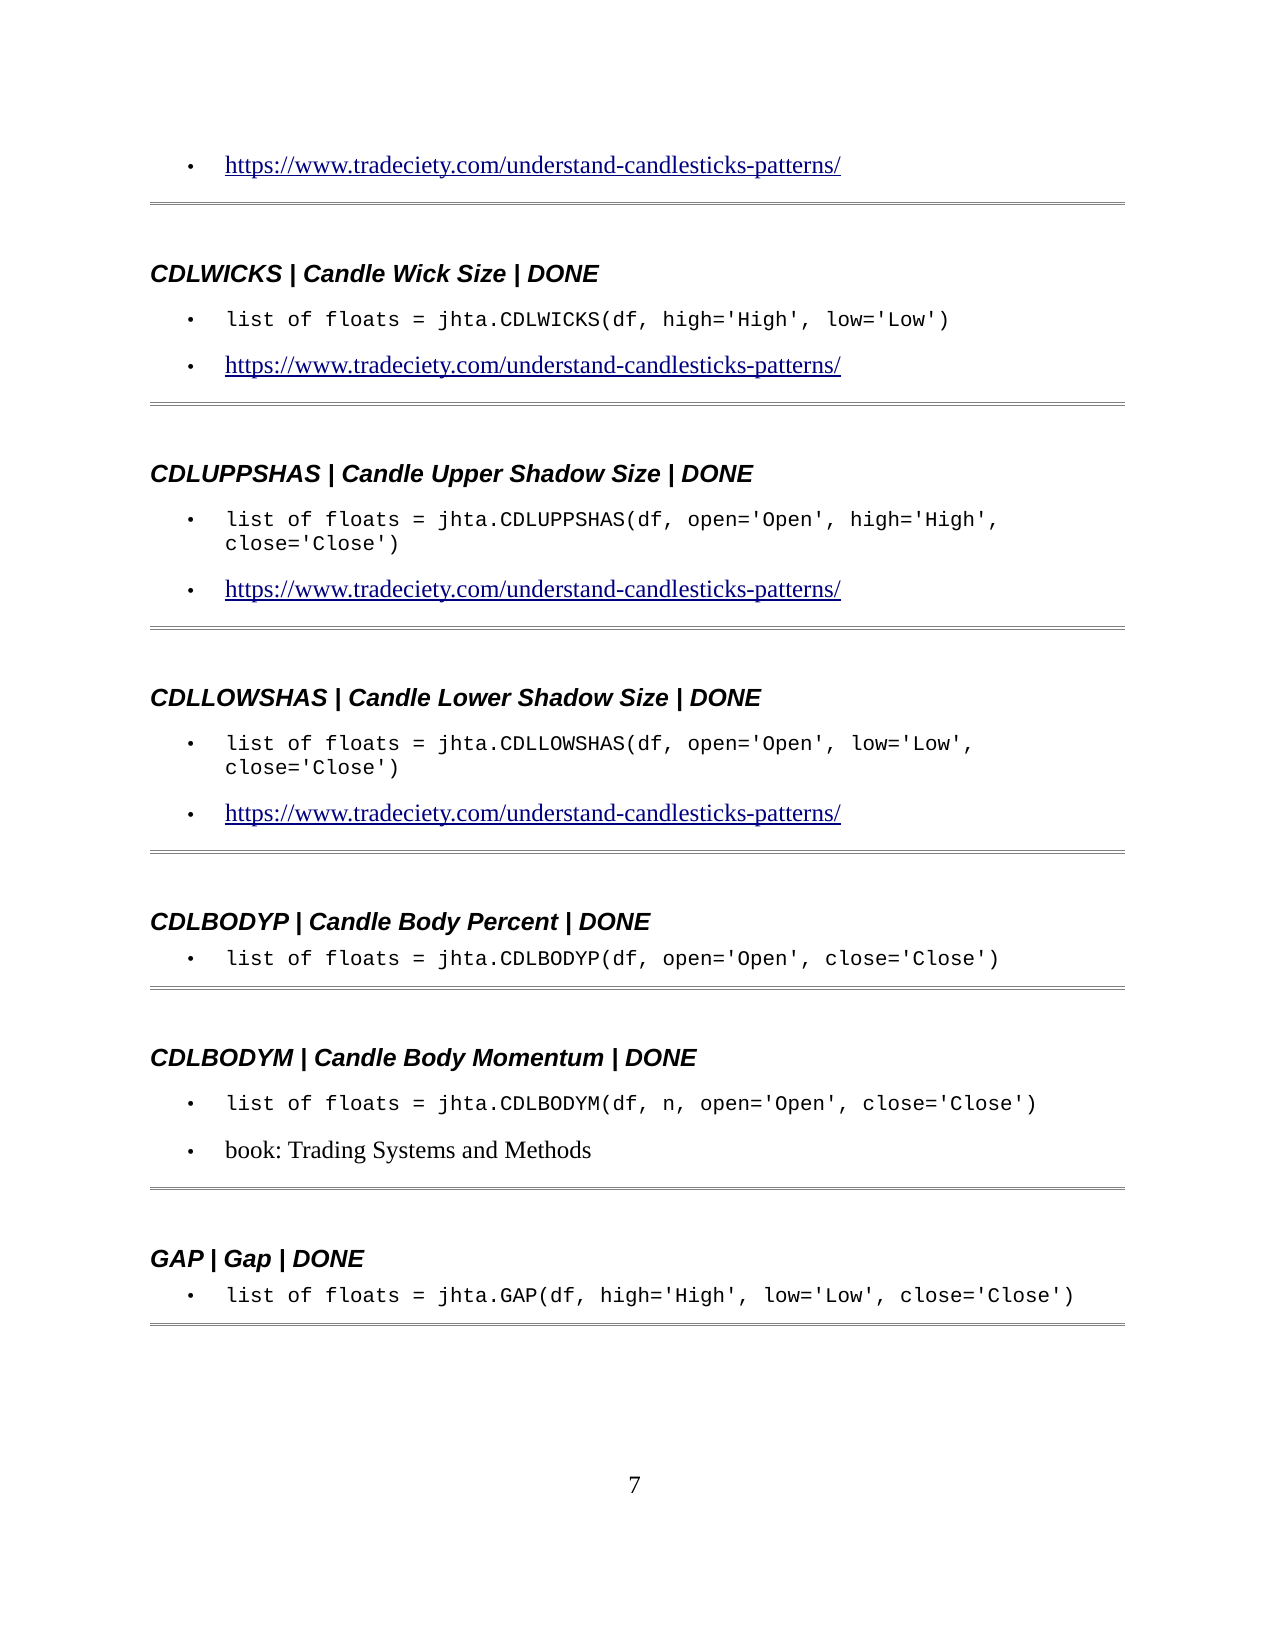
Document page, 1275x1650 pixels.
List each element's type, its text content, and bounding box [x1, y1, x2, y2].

subtitle CDLBODYP | Candle Body Percent | DONE [150, 907, 1125, 936]
subtitle CDLWICKS | Candle Wick Size | DONE [150, 259, 1125, 287]
subtitle GAP | Gap | DONE [150, 1244, 1125, 1272]
subtitle CDLLOWSHAS | Candle Lower Shadow Size | DONE [150, 683, 1125, 712]
list https://www.tradeciety.com/understand-candlesticks-patterns/ [187, 798, 1125, 827]
list list of floats = jhta.CDLUPPSHAS(df, open='Open', high='High', close='Close') [187, 509, 1125, 557]
list https://www.tradeciety.com/understand-candlesticks-patterns/ [187, 150, 1125, 179]
list list of floats = jhta.GAP(df, high='High', low='Low', close='Close') [187, 1285, 1125, 1308]
list list of floats = jhta.CDLLOWSHAS(df, open='Open', low='Low', close='Close') [187, 733, 1125, 781]
list https://www.tradeciety.com/understand-candlesticks-patterns/ [187, 350, 1125, 379]
list book: Trading Systems and Methods [187, 1135, 1125, 1163]
list list of floats = jhta.CDLWICKS(df, high='High', low='Low') [187, 309, 1125, 332]
list list of floats = jhta.CDLBODYM(df, n, open='Open', close='Close') [187, 1093, 1125, 1117]
list https://www.tradeciety.com/understand-candlesticks-patterns/ [187, 574, 1125, 603]
list list of floats = jhta.CDLBODYP(df, open='Open', close='Close') [187, 948, 1125, 972]
subtitle CDLBODYM | Candle Body Momentum | DONE [150, 1043, 1125, 1072]
subtitle CDLUPPSHAS | Candle Upper Shadow Size | DONE [150, 459, 1125, 488]
